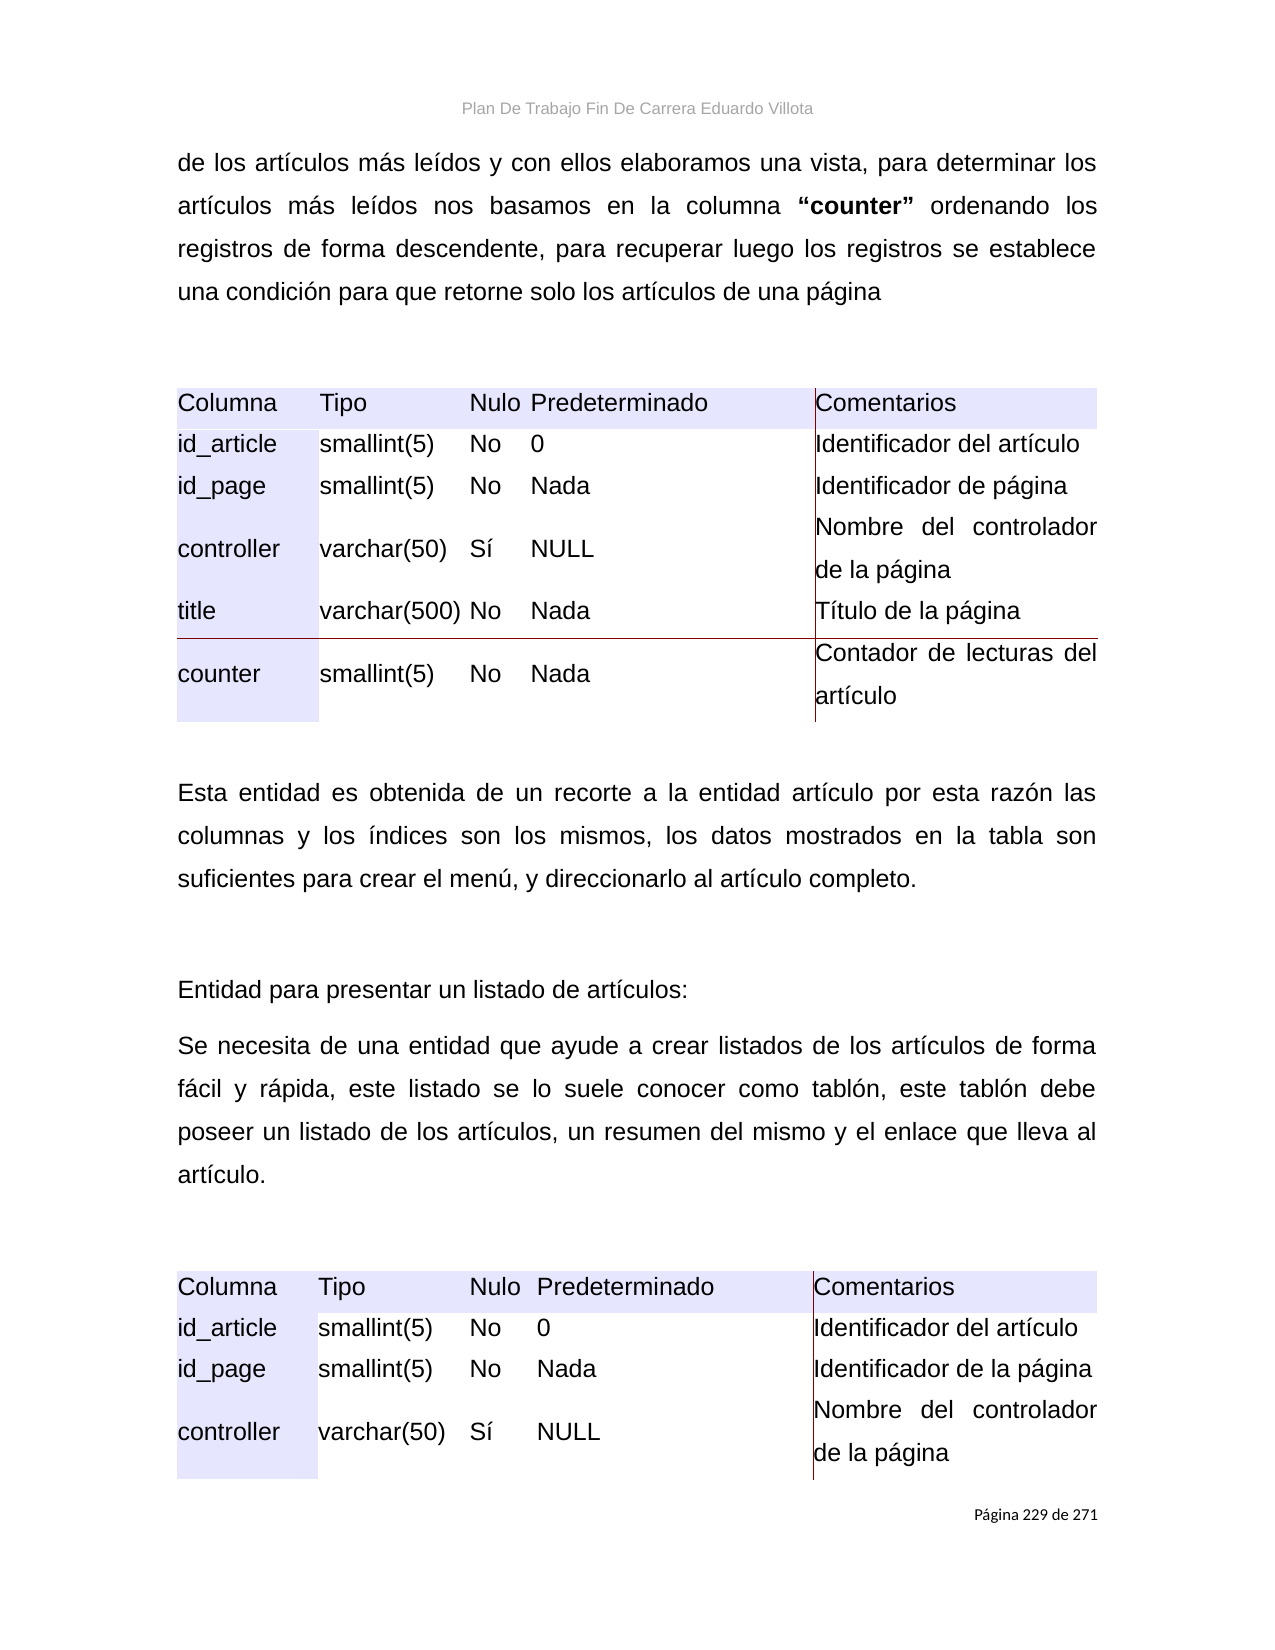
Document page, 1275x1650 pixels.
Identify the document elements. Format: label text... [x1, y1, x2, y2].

table_cell Título de la página [816, 596, 1097, 638]
table_cell controller [177, 512, 319, 596]
table_header Tipo [318, 1271, 469, 1313]
table_cell No [469, 471, 530, 512]
table_cell Identificador del artículo [814, 1313, 1097, 1354]
text de los artículos más leídos y con ellos elaboramos una vista, para determinar los artículos más leídos nos basamos en la columna “counter” ordenando los registros de forma descendente, para recuperar luego los registros se establece una condición para que retorne solo los artículos de una página [177, 148, 1098, 306]
table_cell varchar(50) [318, 1395, 469, 1479]
table_cell varchar(500) [319, 596, 469, 638]
table_cell Nada [530, 471, 815, 512]
table_cell id_article [177, 1313, 318, 1354]
table_header Comentarios [814, 1271, 1097, 1313]
table_cell No [469, 596, 530, 638]
table_cell smallint(5) [318, 1313, 469, 1354]
table_cell controller [177, 1395, 318, 1479]
table_cell Nada [530, 639, 815, 722]
table_cell smallint(5) [319, 471, 469, 512]
table_cell smallint(5) [319, 430, 469, 471]
table_cell title [177, 596, 319, 638]
table_header Predeterminado [537, 1271, 813, 1313]
text Entidad para presentar un listado de artículos: [177, 975, 1098, 1004]
table_cell Identificador de la página [814, 1354, 1097, 1395]
table_cell NULL [530, 512, 815, 596]
table_cell 0 [530, 430, 815, 471]
table_cell Sí [469, 1395, 537, 1479]
table_cell Sí [469, 512, 530, 596]
table_cell smallint(5) [318, 1354, 469, 1395]
table_cell No [469, 639, 530, 722]
table_cell Identificador de página [816, 471, 1097, 512]
table_cell Nada [537, 1354, 813, 1395]
table_cell 0 [537, 1313, 813, 1354]
table_cell Contador de lecturas del artículo [816, 639, 1097, 722]
table_cell counter [177, 639, 319, 722]
table_cell Nombre del controlador de la página [816, 512, 1097, 596]
table_cell id_page [177, 471, 319, 512]
table_cell NULL [537, 1395, 813, 1479]
table_header Nulo [469, 1271, 537, 1313]
table_cell id_page [177, 1354, 318, 1395]
table_cell Nombre del controlador de la página [814, 1395, 1097, 1479]
table_header Tipo [319, 388, 469, 429]
table_header Predeterminado [530, 388, 815, 429]
text Esta entidad es obtenida de un recorte a la entidad artículo por esta razón las columnas y los índices son los mismos, los datos mostrados en la tabla son suficientes para crear el menú, y direccionarlo al artículo completo. [177, 778, 1098, 893]
table_cell smallint(5) [319, 639, 469, 722]
table_cell No [469, 430, 530, 471]
table_header Nulo [469, 388, 530, 429]
table_cell Nada [530, 596, 815, 638]
table_cell Identificador del artículo [816, 430, 1097, 471]
table_header Columna [177, 388, 319, 429]
table_cell No [469, 1354, 537, 1395]
table_header Comentarios [816, 388, 1097, 429]
table_cell No [469, 1313, 537, 1354]
table_cell id_article [177, 430, 319, 471]
table_cell varchar(50) [319, 512, 469, 596]
table_header Columna [177, 1271, 318, 1313]
text Se necesita de una entidad que ayude a crear listados de los artículos de forma fácil y rápida, este listado se lo suele conocer como tablón, este tablón debe poseer un listado de los artículos, un resumen del mismo y el enlace que lleva al artículo. [177, 1031, 1098, 1189]
